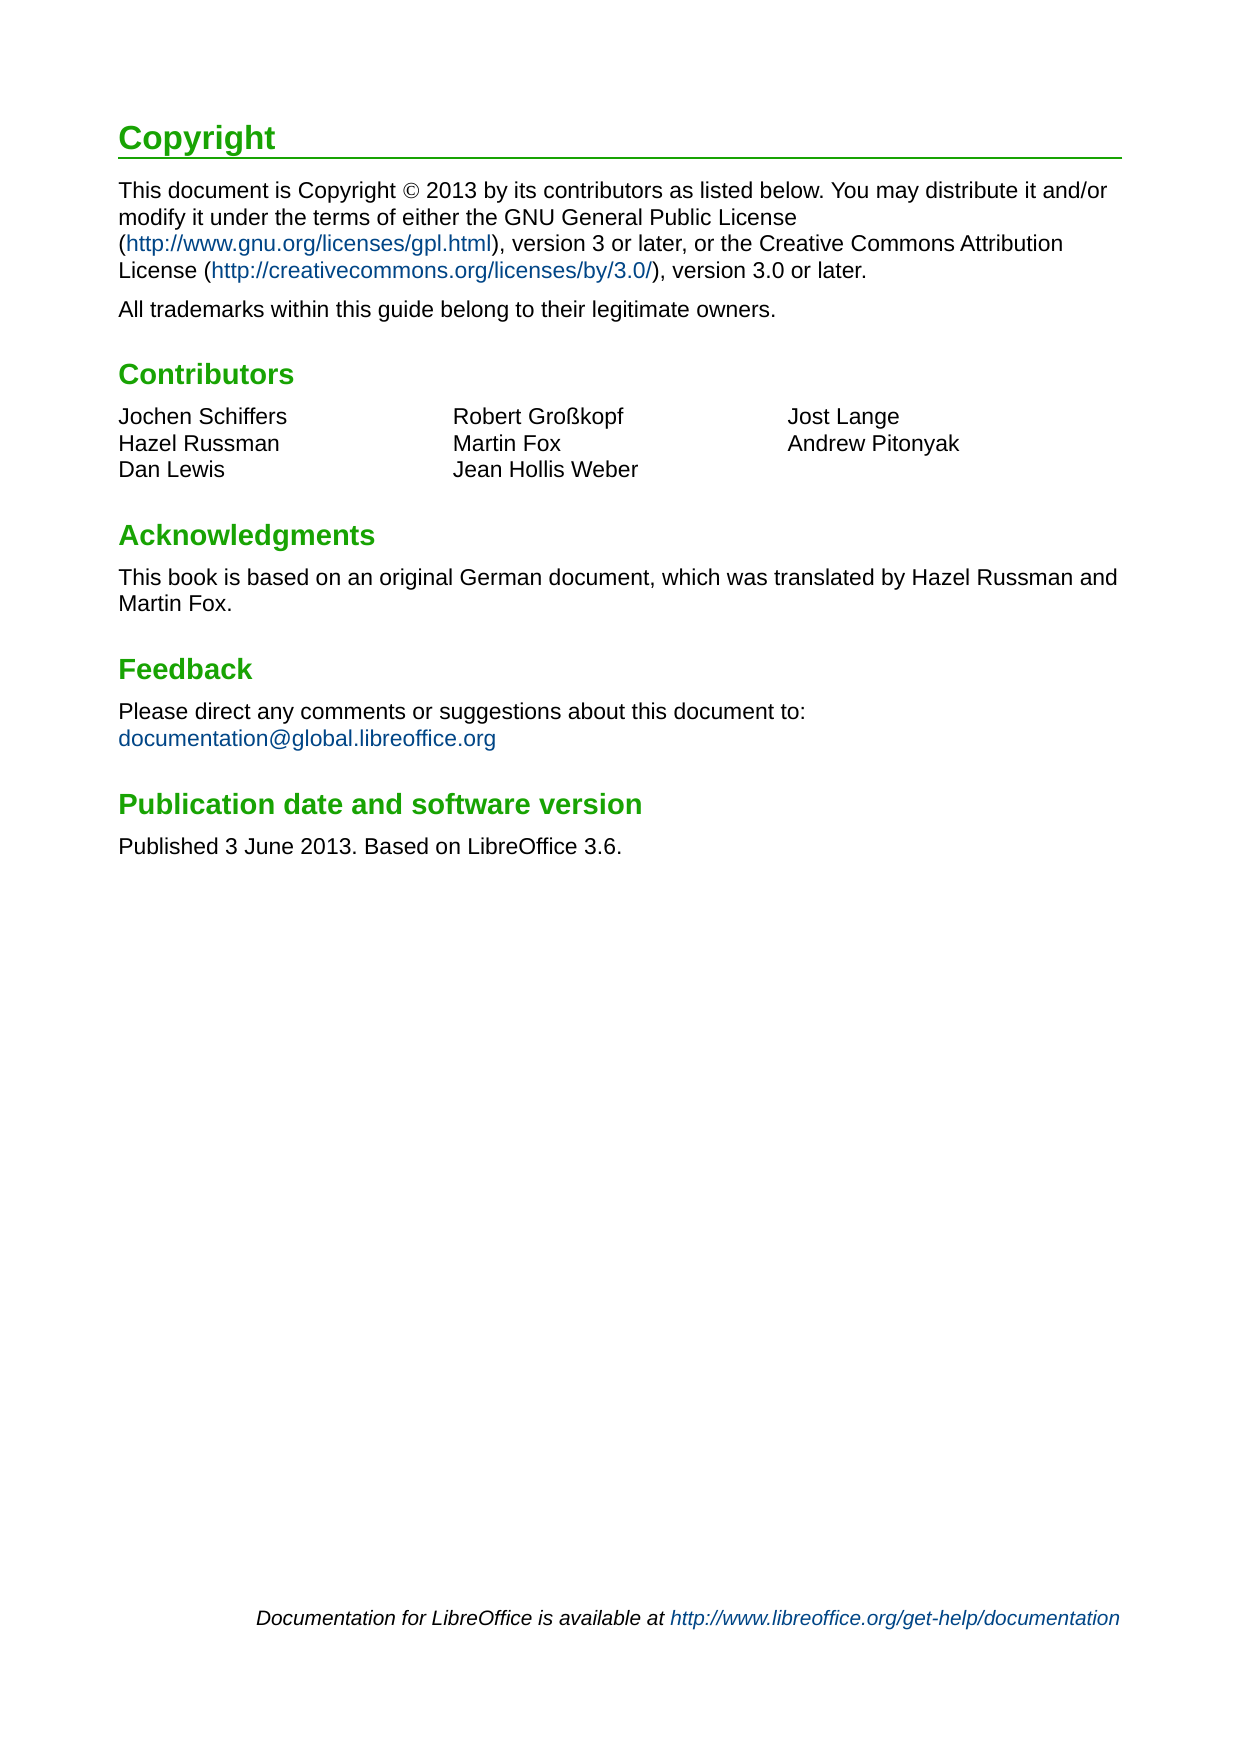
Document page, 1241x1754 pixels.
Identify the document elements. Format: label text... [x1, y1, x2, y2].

text Published 3 June 2013. Based on LibreOffice 3.6. [118, 833, 1122, 859]
subtitle Publication date and software version [118, 787, 1122, 820]
text All trademarks within this guide belong to their legitimate owners. [118, 296, 1122, 322]
subtitle Feedback [118, 652, 1122, 686]
table_header Jost Lange Andrew Pitonyak [788, 403, 1122, 495]
text This document is Copyright © 2013 by its contributors as listed below. You may distribute it and/or modify it under the terms of either the GNU General Public License (http://www.gnu.org/licenses/gpl.html), version 3 or later, or the Creative Commons Attribution License (http://creativecommons.org/licenses/by/3.0/), version 3.0 or later. [118, 177, 1122, 283]
subtitle Copyright [118, 118, 1122, 157]
text This book is based on an original German document, which was translated by Hazel Russman and Martin Fox. [118, 564, 1122, 617]
text Please direct any comments or suggestions about this document to: documentation@global.libreoffice.org [118, 698, 1122, 751]
table_header Jochen Schiffers Hazel Russman Dan Lewis [118, 403, 453, 495]
table_header Robert Großkopf Martin Fox Jean Hollis Weber [453, 403, 787, 495]
subtitle Contributors [118, 357, 1122, 391]
subtitle Acknowledgments [118, 518, 1122, 551]
